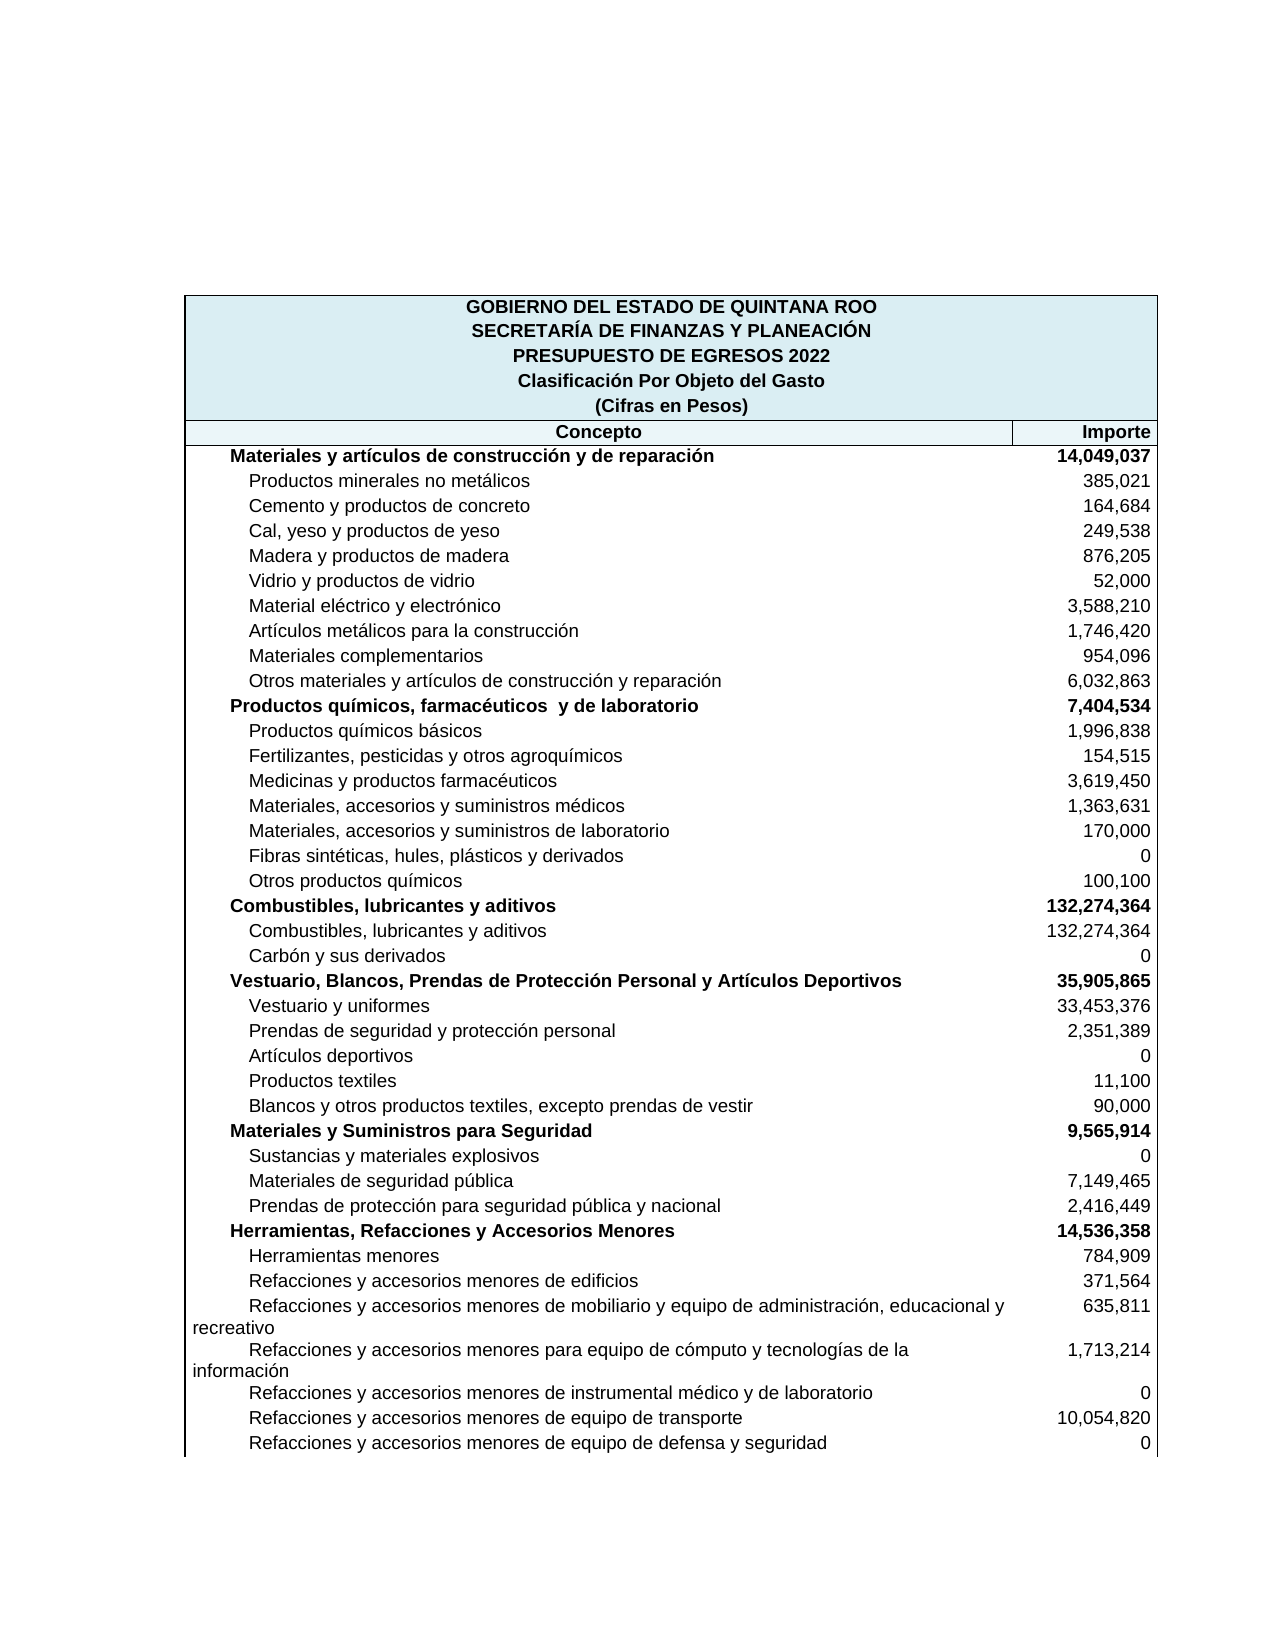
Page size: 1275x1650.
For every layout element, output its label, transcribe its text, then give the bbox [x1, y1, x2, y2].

table_cell Materiales y Suministros para Seguridad [186, 1120, 1012, 1145]
table_cell Prendas de protección para seguridad pública y nacional [186, 1195, 1012, 1220]
table_cell Refacciones y accesorios menores de mobiliario y equipo de administración, educacional y recreativo [186, 1295, 1012, 1338]
table_cell Artículos deportivos [186, 1045, 1012, 1070]
table_cell 9,565,914 [1012, 1120, 1157, 1145]
table_cell Materiales complementarios [186, 645, 1012, 670]
table_cell Vestuario y uniformes [186, 995, 1012, 1020]
table_cell Herramientas menores [186, 1245, 1012, 1270]
table_cell Medicinas y productos farmacéuticos [186, 770, 1012, 795]
table_cell 164,684 [1012, 495, 1157, 520]
table_cell 385,021 [1012, 470, 1157, 495]
table_cell Clasificación Por Objeto del Gasto [186, 370, 1157, 395]
table_cell 2,351,389 [1012, 1020, 1157, 1045]
table_cell Importe [1013, 421, 1157, 445]
table_cell 0 [1012, 1382, 1157, 1407]
table_cell 52,000 [1012, 570, 1157, 595]
table_cell Productos minerales no metálicos [186, 470, 1012, 495]
table_cell Fibras sintéticas, hules, plásticos y derivados [186, 845, 1012, 870]
table_cell 3,619,450 [1012, 770, 1157, 795]
table_cell 2,416,449 [1012, 1195, 1157, 1220]
table_cell Productos textiles [186, 1070, 1012, 1095]
table_cell Cal, yeso y productos de yeso [186, 520, 1012, 545]
table_cell Cemento y productos de concreto [186, 495, 1012, 520]
table_cell 90,000 [1012, 1095, 1157, 1120]
table_cell Refacciones y accesorios menores para equipo de cómputo y tecnologías de la información [186, 1339, 1012, 1382]
table_cell 132,274,364 [1012, 895, 1157, 920]
table_cell 1,746,420 [1012, 620, 1157, 645]
table_cell 249,538 [1012, 520, 1157, 545]
table_cell Material eléctrico y electrónico [186, 595, 1012, 620]
table_cell Materiales y artículos de construcción y de reparación [186, 446, 1012, 470]
table_cell 0 [1012, 845, 1157, 870]
table_cell 954,096 [1012, 645, 1157, 670]
table_cell 1,996,838 [1012, 720, 1157, 745]
table_cell SECRETARÍA DE FINANZAS Y PLANEACIÓN [186, 320, 1157, 345]
table_cell 7,149,465 [1012, 1170, 1157, 1195]
table_cell 0 [1012, 1432, 1157, 1457]
table_cell 7,404,534 [1012, 695, 1157, 720]
table_cell 11,100 [1012, 1070, 1157, 1095]
table_cell PRESUPUESTO DE EGRESOS 2022 [186, 345, 1157, 370]
table_cell Combustibles, lubricantes y aditivos [186, 920, 1012, 945]
table_cell Combustibles, lubricantes y aditivos [186, 895, 1012, 920]
table_cell 0 [1012, 1045, 1157, 1070]
table_cell Refacciones y accesorios menores de equipo de defensa y seguridad [186, 1432, 1012, 1457]
table_cell Fertilizantes, pesticidas y otros agroquímicos [186, 745, 1012, 770]
table_cell Herramientas, Refacciones y Accesorios Menores [186, 1220, 1012, 1245]
table_cell 6,032,863 [1012, 670, 1157, 695]
table_cell Productos químicos, farmacéuticos y de laboratorio [186, 695, 1012, 720]
table_cell 132,274,364 [1012, 920, 1157, 945]
table_cell Prendas de seguridad y protección personal [186, 1020, 1012, 1045]
table_cell Materiales, accesorios y suministros de laboratorio [186, 820, 1012, 845]
table_cell Otros productos químicos [186, 870, 1012, 895]
table_cell 33,453,376 [1012, 995, 1157, 1020]
table_cell Refacciones y accesorios menores de equipo de transporte [186, 1407, 1012, 1432]
table_cell 100,100 [1012, 870, 1157, 895]
table_cell Blancos y otros productos textiles, excepto prendas de vestir [186, 1095, 1012, 1120]
table_cell 876,205 [1012, 545, 1157, 570]
table_cell Sustancias y materiales explosivos [186, 1145, 1012, 1170]
table_cell Vidrio y productos de vidrio [186, 570, 1012, 595]
table_cell Refacciones y accesorios menores de edificios [186, 1270, 1012, 1295]
table_cell Refacciones y accesorios menores de instrumental médico y de laboratorio [186, 1382, 1012, 1407]
table_cell 0 [1012, 945, 1157, 970]
table_cell Madera y productos de madera [186, 545, 1012, 570]
table_cell 170,000 [1012, 820, 1157, 845]
table_cell Artículos metálicos para la construcción [186, 620, 1012, 645]
table_cell 35,905,865 [1012, 970, 1157, 995]
table_cell Otros materiales y artículos de construcción y reparación [186, 670, 1012, 695]
table_cell Materiales de seguridad pública [186, 1170, 1012, 1195]
table_cell 635,811 [1012, 1295, 1157, 1338]
table_cell 14,049,037 [1012, 446, 1157, 470]
table_cell Carbón y sus derivados [186, 945, 1012, 970]
table_cell 3,588,210 [1012, 595, 1157, 620]
table_cell 0 [1012, 1145, 1157, 1170]
table_cell (Cifras en Pesos) [186, 395, 1157, 420]
table_cell 154,515 [1012, 745, 1157, 770]
table_cell Materiales, accesorios y suministros médicos [186, 795, 1012, 820]
table_cell 10,054,820 [1012, 1407, 1157, 1432]
table_cell 1,713,214 [1012, 1339, 1157, 1382]
table_cell Concepto [186, 421, 1012, 445]
table_cell 14,536,358 [1012, 1220, 1157, 1245]
table_cell 1,363,631 [1012, 795, 1157, 820]
table_header GOBIERNO DEL ESTADO DE QUINTANA ROO [186, 296, 1157, 320]
table_cell Productos químicos básicos [186, 720, 1012, 745]
table_cell Vestuario, Blancos, Prendas de Protección Personal y Artículos Deportivos [186, 970, 1012, 995]
table_cell 371,564 [1012, 1270, 1157, 1295]
table_cell 784,909 [1012, 1245, 1157, 1270]
